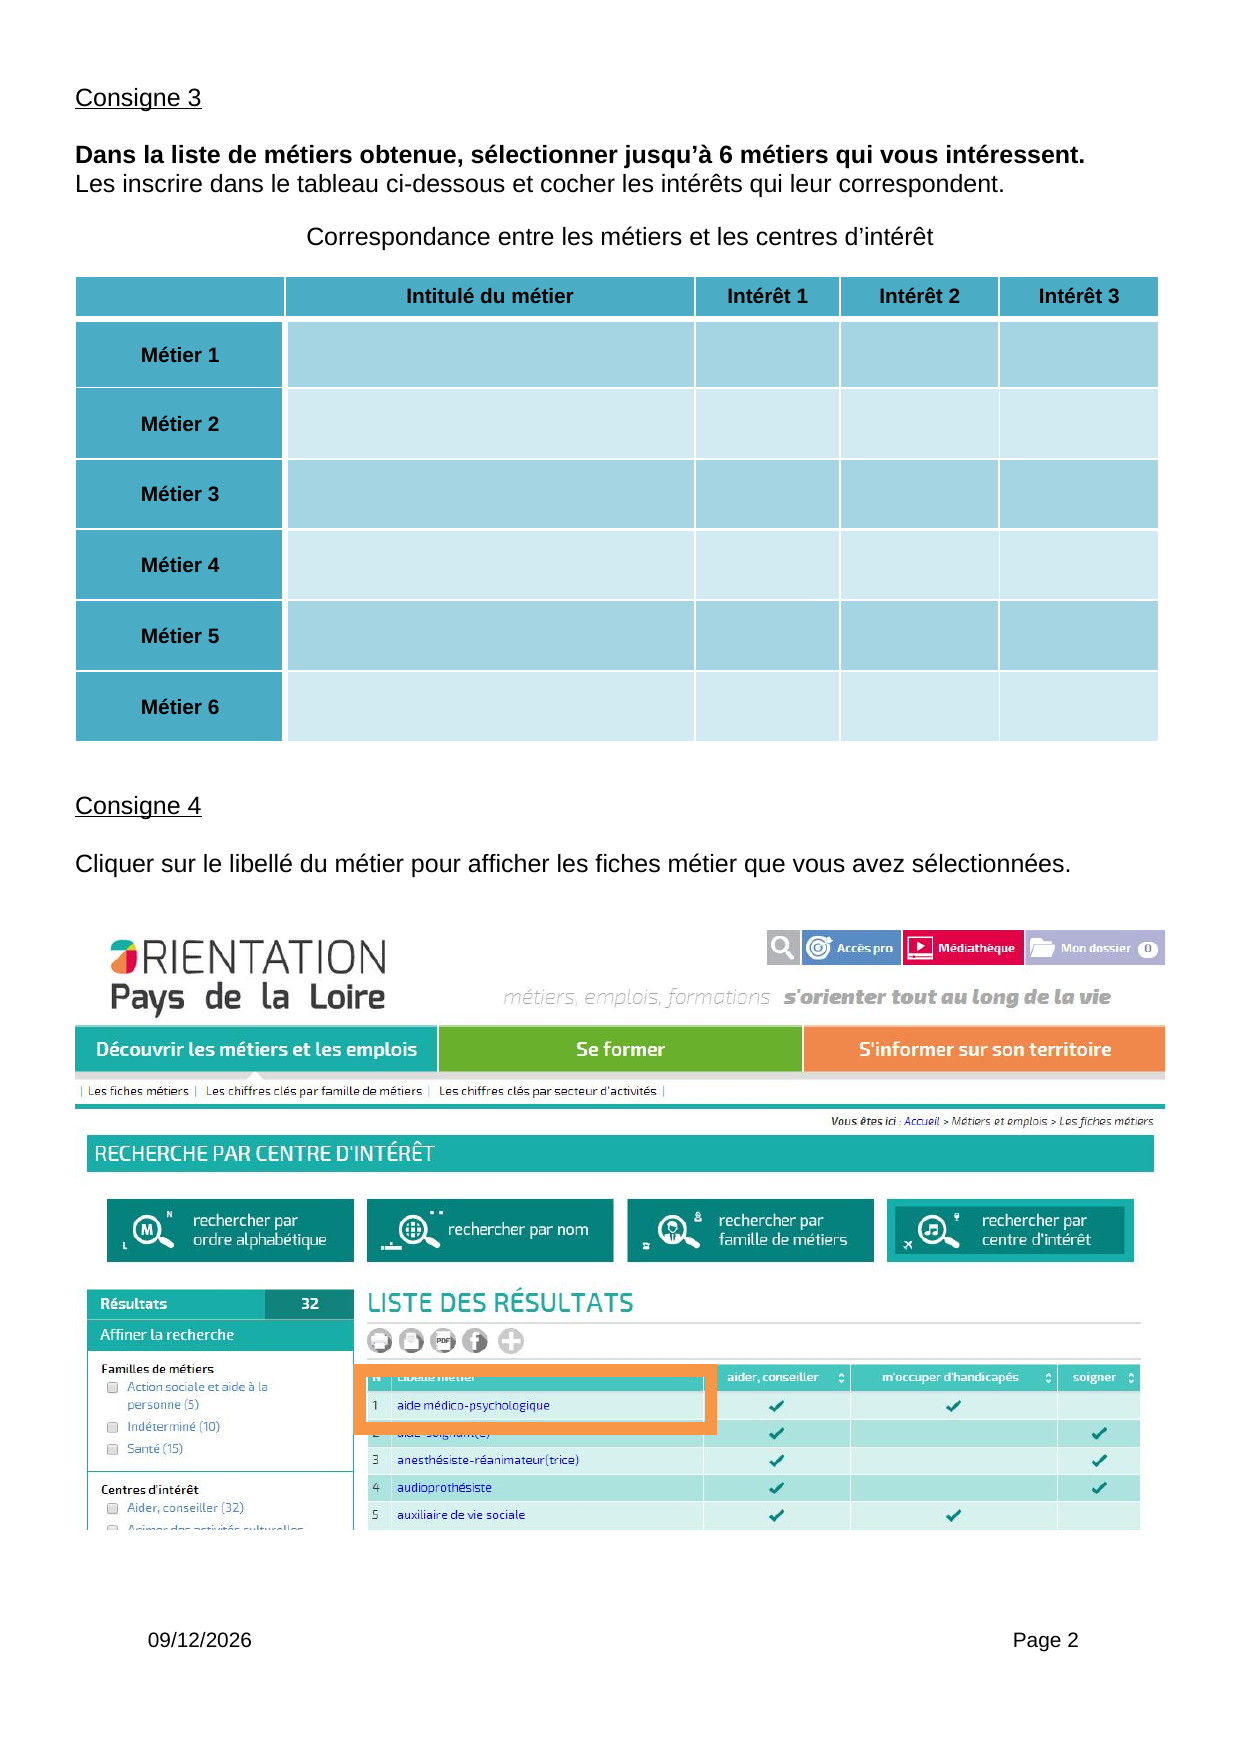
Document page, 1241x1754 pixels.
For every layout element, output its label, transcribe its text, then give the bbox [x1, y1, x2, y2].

table_cell Métier 6 [76, 672, 282, 741]
table_cell [841, 601, 998, 670]
table_cell [841, 389, 999, 458]
table_cell [1000, 531, 1158, 599]
table_cell [841, 531, 999, 599]
table_cell [696, 460, 839, 528]
table_cell Métier 3 [76, 460, 282, 528]
table_header Intérêt 1 [696, 277, 839, 316]
table_cell [696, 601, 839, 670]
table_cell [288, 322, 694, 387]
table_cell [288, 672, 694, 741]
table_cell [288, 601, 694, 670]
table_header Intitulé du métier [286, 277, 694, 316]
text Consigne 3 [75, 83, 1165, 112]
text Cliquer sur le libellé du métier pour afficher les fiches métier que vous avez sélectionnées. [75, 848, 1165, 877]
text Dans la liste de métiers obtenue, sélectionner jusqu’à 6 métiers qui vous intéressent. [75, 141, 1165, 169]
table_cell [288, 460, 694, 528]
table_cell Métier 5 [76, 601, 282, 670]
table_header [76, 277, 284, 316]
text Correspondance entre les métiers et les centres d’intérêt [75, 222, 1165, 251]
table_cell [841, 460, 998, 528]
table_cell [696, 322, 839, 387]
table_cell [288, 531, 694, 599]
table_cell [696, 531, 839, 599]
table_cell Métier 1 [76, 322, 282, 387]
table_cell [1000, 601, 1158, 670]
table_cell Métier 4 [76, 530, 282, 599]
text Les inscrire dans le tableau ci-dessous et cocher les intérêts qui leur correspondent. [75, 169, 1165, 198]
table_cell [841, 322, 998, 387]
table_cell [696, 672, 839, 741]
table_header Intérêt 3 [1000, 277, 1158, 316]
table_header Intérêt 2 [841, 277, 998, 316]
table_cell [1000, 322, 1158, 387]
table_cell [1000, 460, 1158, 528]
subtitle Consigne 4 [75, 791, 1165, 820]
table_cell [1000, 389, 1158, 458]
table_cell [288, 389, 694, 458]
table_cell [696, 389, 839, 458]
table_cell Métier 2 [76, 388, 282, 458]
table_cell [1000, 672, 1158, 741]
table_cell [841, 672, 999, 741]
